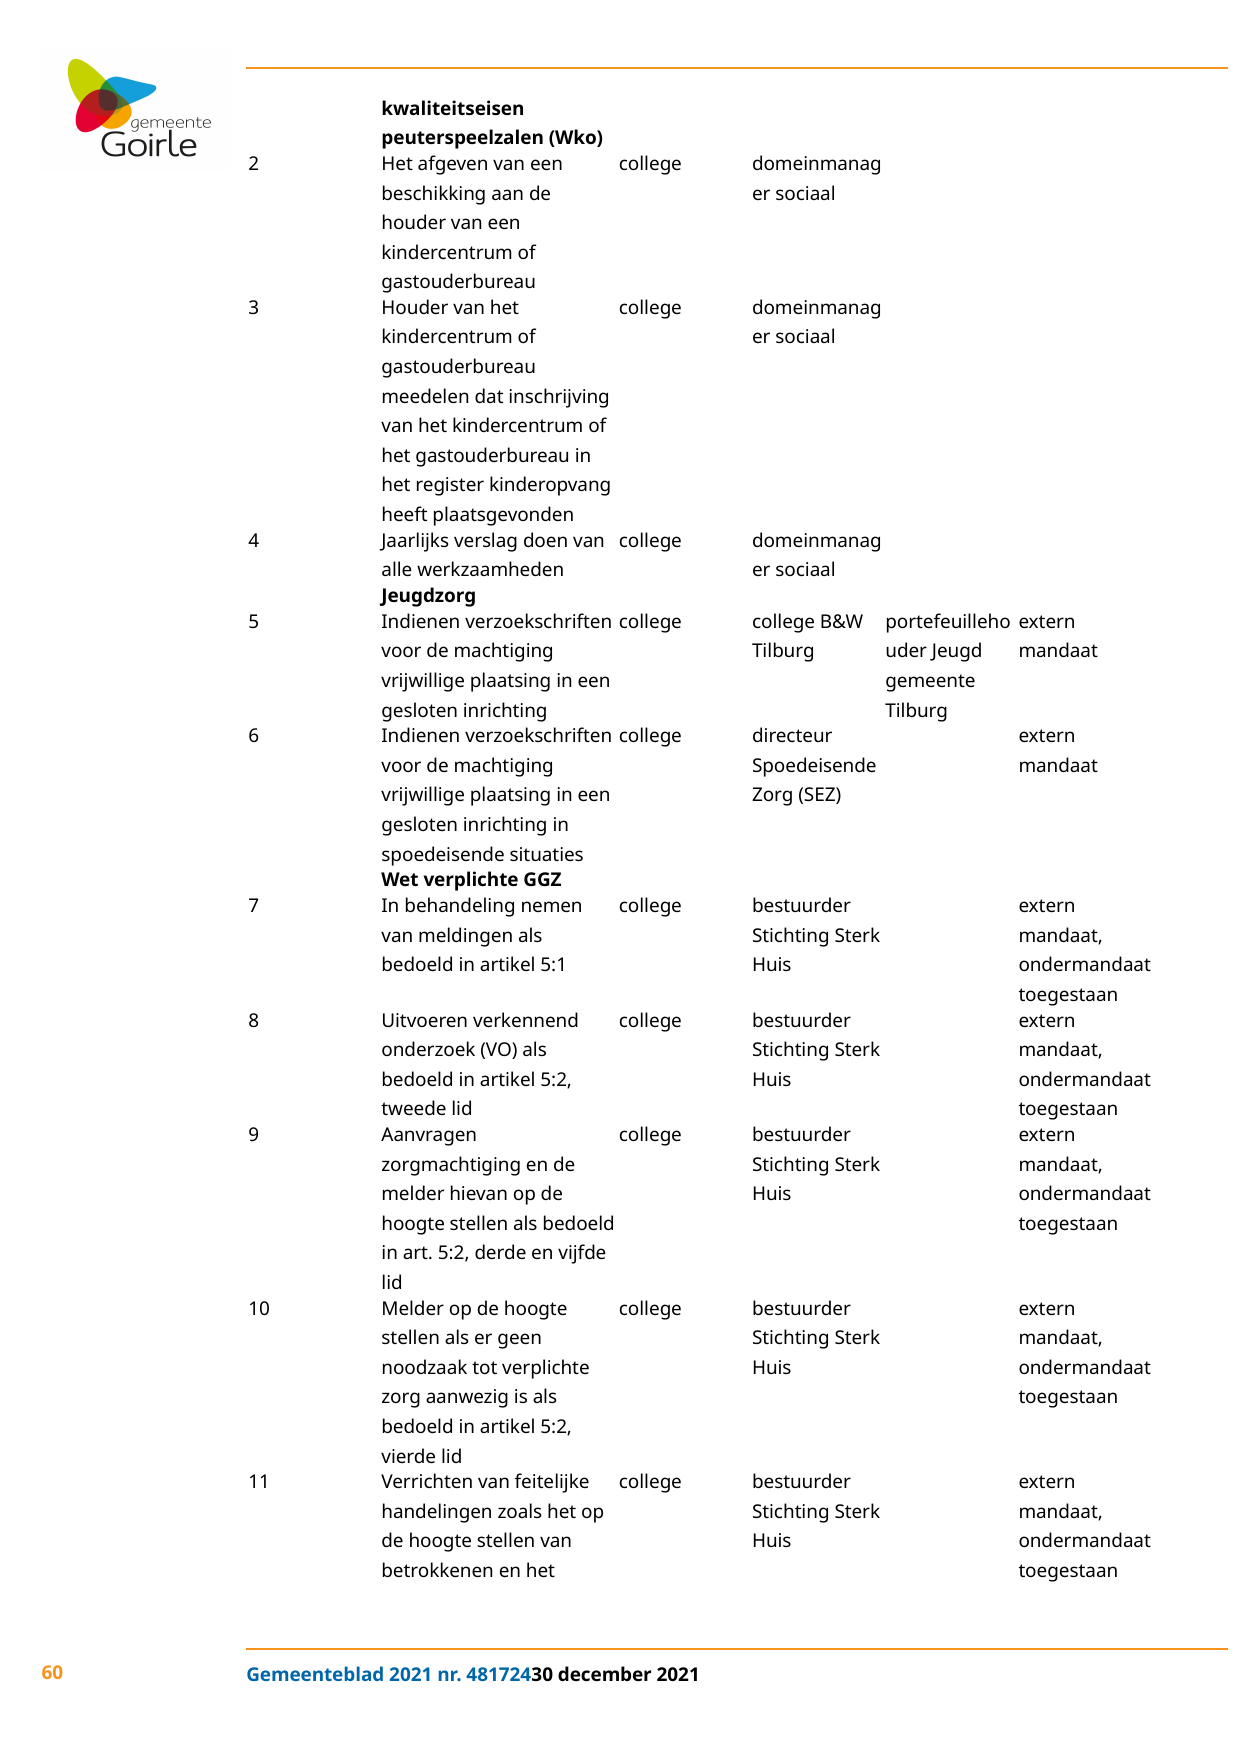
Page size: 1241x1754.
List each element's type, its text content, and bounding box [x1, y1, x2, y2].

table_cell 2 [248, 150, 381, 294]
table_cell [248, 582, 381, 608]
table_cell Melder op de hoogte stellen als er geen noodzaak tot verplichte zorg aanwezig is als bedoeld in artikel 5:2, vierde lid [381, 1295, 619, 1468]
table_cell [1018, 582, 1152, 608]
picture [41, 47, 231, 172]
table_cell In behandeling nemen van meldingen als bedoeld in artikel 5:1 [381, 892, 619, 1007]
table_cell [619, 95, 752, 150]
table_cell portefeuillehouder Jeugd gemeente Tilburg [885, 608, 1018, 722]
table_cell 11 [248, 1469, 381, 1583]
table_cell extern mandaat, ondermandaat toegestaan [1018, 1121, 1152, 1295]
table_cell [248, 867, 381, 892]
table_cell [1018, 867, 1152, 892]
table_cell Jaarlijks verslag doen van alle werkzaamheden [381, 527, 619, 582]
table_cell extern mandaat, ondermandaat toegestaan [1018, 892, 1152, 1007]
table_cell college [619, 892, 752, 1007]
table_cell 10 [248, 1295, 381, 1468]
table_cell [1018, 294, 1152, 527]
table_cell kwaliteitseisen peuterspeelzalen (Wko) [381, 95, 619, 150]
table_cell college [619, 527, 752, 582]
table_cell college [619, 723, 752, 867]
table_cell [885, 150, 1018, 294]
table_cell [885, 1469, 1018, 1583]
table_cell [885, 1121, 1018, 1295]
table_cell 8 [248, 1007, 381, 1121]
table_cell [1018, 150, 1152, 294]
table_cell college [619, 1121, 752, 1295]
table_cell extern mandaat, ondermandaat toegestaan [1018, 1007, 1152, 1121]
table_cell Uitvoeren verkennend onderzoek (VO) als bedoeld in artikel 5:2, tweede lid [381, 1007, 619, 1121]
table_cell bestuurder Stichting Sterk Huis [752, 1007, 885, 1121]
table_cell [752, 582, 885, 608]
table_cell bestuurder Stichting Sterk Huis [752, 1295, 885, 1468]
table_cell college [619, 1007, 752, 1121]
table_cell 3 [248, 294, 381, 527]
table_cell domeinmanager sociaal [752, 527, 885, 582]
table_cell [885, 892, 1018, 1007]
table_cell Aanvragen zorgmachtiging en de melder hievan op de hoogte stellen als bedoeld in art. 5:2, derde en vijfde lid [381, 1121, 619, 1295]
table_cell college [619, 1469, 752, 1583]
table_cell Indienen verzoekschriften voor de machtiging vrijwillige plaatsing in een gesloten inrichting [381, 608, 619, 722]
table_cell [885, 867, 1018, 892]
table_cell extern mandaat, ondermandaat toegestaan [1018, 1295, 1152, 1468]
table_cell college B&W Tilburg [752, 608, 885, 722]
table_cell 9 [248, 1121, 381, 1295]
table_cell bestuurder Stichting Sterk Huis [752, 892, 885, 1007]
table_cell [248, 95, 381, 150]
table_cell college [619, 1295, 752, 1468]
table_cell college [619, 608, 752, 722]
table_cell [885, 723, 1018, 867]
table_cell extern mandaat [1018, 608, 1152, 722]
table_cell [885, 95, 1018, 150]
table_cell college [619, 150, 752, 294]
table_cell [1018, 95, 1152, 150]
table_cell bestuurder Stichting Sterk Huis [752, 1469, 885, 1583]
table_cell Houder van het kindercentrum of gastouderbureau meedelen dat inschrijving van het kindercentrum of het gastouderbureau in het register kinderopvang heeft plaatsgevonden [381, 294, 619, 527]
table_cell 4 [248, 527, 381, 582]
table_cell domeinmanager sociaal [752, 294, 885, 527]
table_cell [885, 1295, 1018, 1468]
table_cell Het afgeven van een beschikking aan de houder van een kindercentrum of gastouderbureau [381, 150, 619, 294]
table_cell extern mandaat [1018, 723, 1152, 867]
table_cell [1018, 527, 1152, 582]
table_cell [885, 582, 1018, 608]
table_cell [619, 582, 752, 608]
table_cell domeinmanager sociaal [752, 150, 885, 294]
table_cell 7 [248, 892, 381, 1007]
table_cell Indienen verzoekschriften voor de machtiging vrijwillige plaatsing in een gesloten inrichting in spoedeisende situaties [381, 723, 619, 867]
table_cell directeur Spoedeisende Zorg (SEZ) [752, 723, 885, 867]
table_cell Verrichten van feitelijke handelingen zoals het op de hoogte stellen van betrokkenen en het [381, 1469, 619, 1583]
table_cell [885, 1007, 1018, 1121]
table_cell 6 [248, 723, 381, 867]
table_cell [752, 867, 885, 892]
table_cell [752, 95, 885, 150]
table_cell extern mandaat, ondermandaat toegestaan [1018, 1469, 1152, 1583]
table_cell Jeugdzorg [381, 582, 619, 608]
table_cell [619, 867, 752, 892]
table_cell [885, 294, 1018, 527]
table_cell Wet verplichte GGZ [381, 867, 619, 892]
table_cell 5 [248, 608, 381, 722]
table_cell [885, 527, 1018, 582]
table_cell college [619, 294, 752, 527]
table_cell bestuurder Stichting Sterk Huis [752, 1121, 885, 1295]
